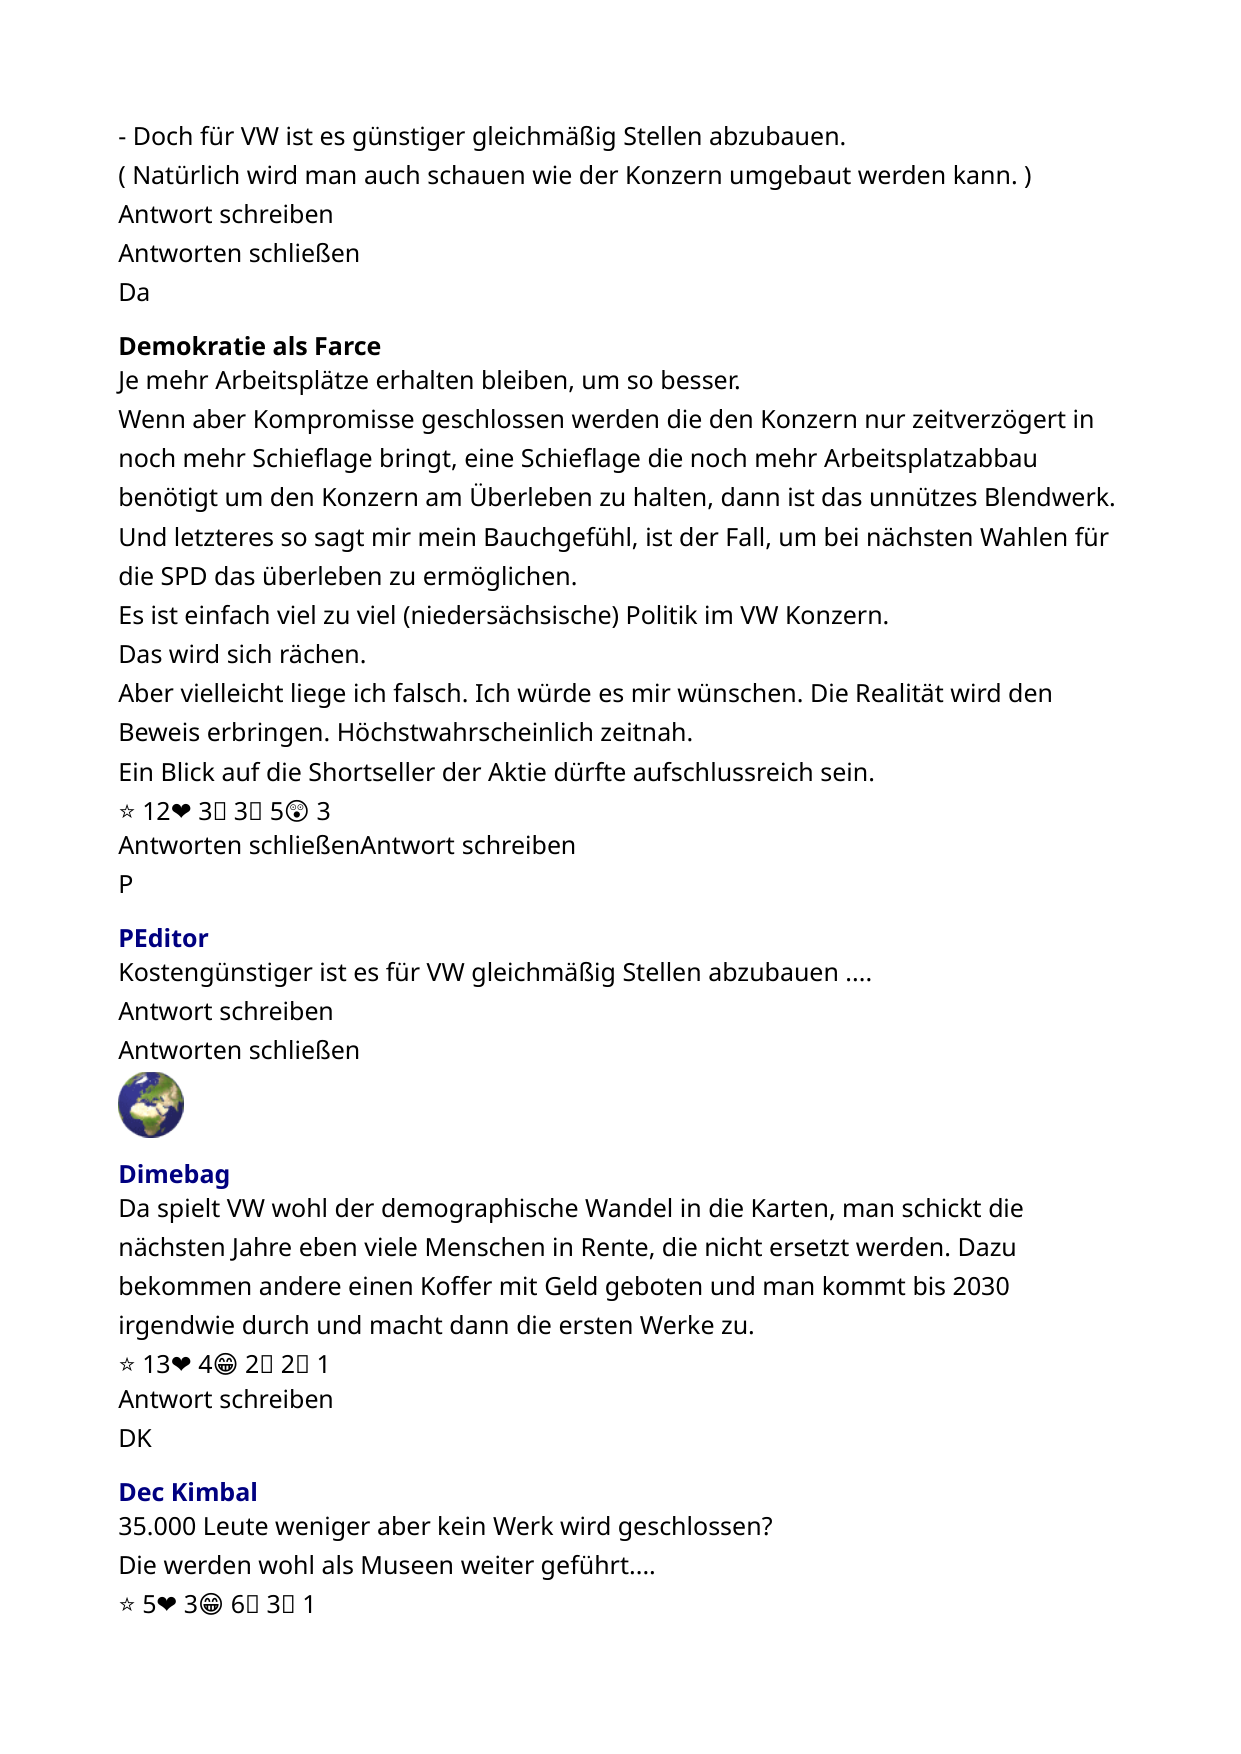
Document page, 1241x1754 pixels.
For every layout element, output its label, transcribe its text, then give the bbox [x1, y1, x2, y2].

text Ein Blick auf die Shortseller der Aktie dürfte aufschlussreich sein. [118, 754, 1122, 788]
text Es ist einfach viel zu viel (niedersächsische) Politik im VW Konzern. [118, 598, 1122, 632]
subtitle Demokratie als Farce [118, 328, 1122, 363]
text ⭐️ 12❤️ 3🙁 3🤨 5😲 3 [118, 793, 1122, 827]
picture [118, 1072, 184, 1138]
subtitle PEditor [118, 920, 1122, 954]
text Und letzteres so sagt mir mein Bauchgefühl, ist der Fall, um bei nächsten Wahlen für die SPD das überleben zu ermöglichen. [118, 519, 1122, 592]
text P [118, 867, 1122, 901]
text Da [118, 275, 1122, 309]
text Das wird sich rächen. [118, 637, 1122, 671]
text ⭐️ 13❤️ 4😁 2🙁 2🤨 1 [118, 1347, 1122, 1381]
text Antworten schließen [118, 1033, 1122, 1067]
text Antwort schreiben [118, 994, 1122, 1028]
text Antwort schreiben [118, 196, 1122, 231]
text ( Natürlich wird man auch schauen wie der Konzern umgebaut werden kann. ) [118, 157, 1122, 191]
text Da spielt VW wohl der demographische Wandel in die Karten, man schickt die nächsten Jahre eben viele Menschen in Rente, die nicht ersetzt werden. Dazu bekommen andere einen Koffer mit Geld geboten und man kommt bis 2030 irgendwie durch und macht dann die ersten Werke zu. [118, 1191, 1122, 1342]
text Die werden wohl als Museen weiter geführt.... [118, 1547, 1122, 1581]
text Antworten schließen [118, 236, 1122, 270]
subtitle Dimebag [118, 1156, 1122, 1191]
text Aber vielleicht liege ich falsch. Ich würde es mir wünschen. Die Realität wird den Beweis erbringen. Höchstwahrscheinlich zeitnah. [118, 676, 1122, 749]
text ⭐️ 5❤️ 3😁 6🙁 3🤨 1 [118, 1587, 1122, 1621]
text - Doch für VW ist es günstiger gleichmäßig Stellen abzubauen. [118, 118, 1122, 152]
text 35.000 Leute weniger aber kein Werk wird geschlossen? [118, 1508, 1122, 1542]
text DK [118, 1420, 1122, 1454]
text Antwort schreiben [118, 1381, 1122, 1415]
text Wenn aber Kompromisse geschlossen werden die den Konzern nur zeitverzögert in noch mehr Schieflage bringt, eine Schieflage die noch mehr Arbeitsplatzabbau benötigt um den Konzern am Überleben zu halten, dann ist das unnützes Blendwerk. [118, 402, 1122, 514]
subtitle Dec Kimbal [118, 1474, 1122, 1508]
text Kostengünstiger ist es für VW gleichmäßig Stellen abzubauen .... [118, 954, 1122, 988]
text Je mehr Arbeitsplätze erhalten bleiben, um so besser. [118, 363, 1122, 397]
text Antworten schließenAntwort schreiben [118, 827, 1122, 862]
